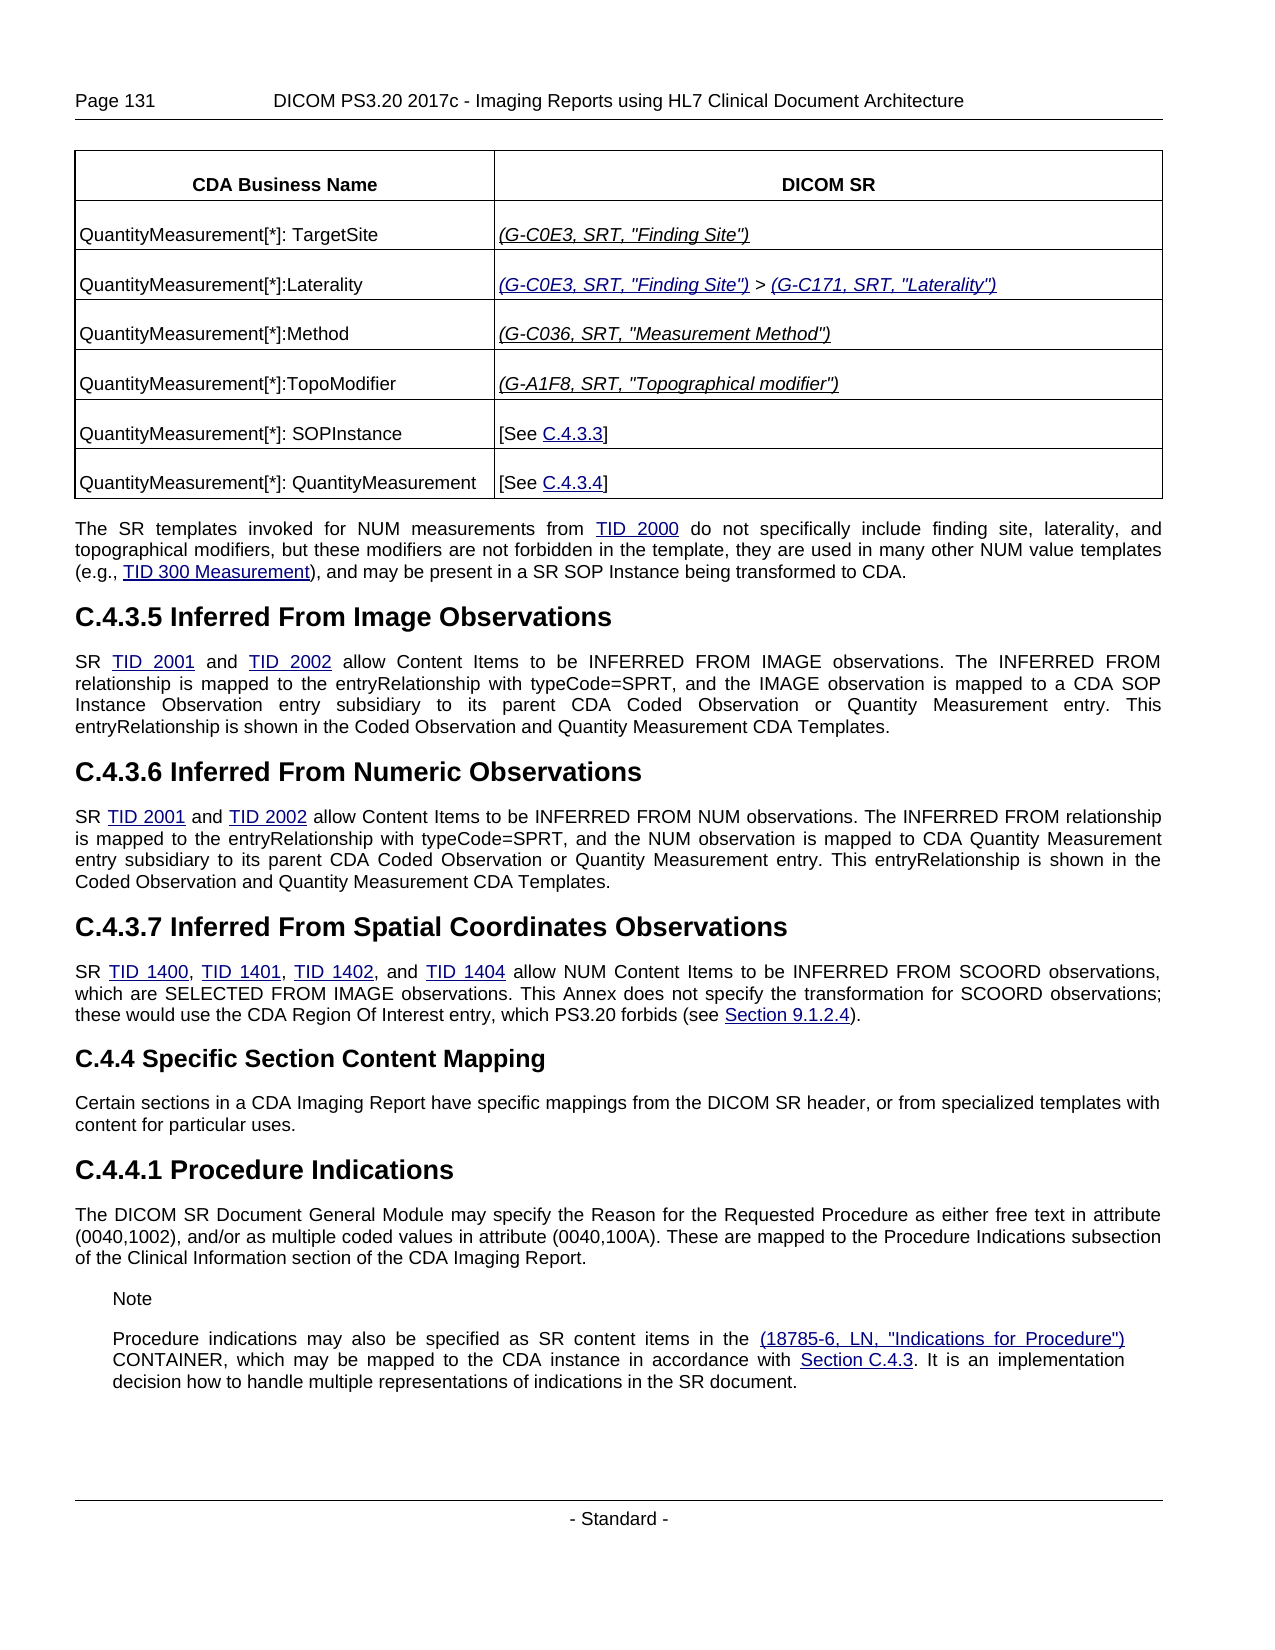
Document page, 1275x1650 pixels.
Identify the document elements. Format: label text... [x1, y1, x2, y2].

table_cell QuantityMeasurement[*]: TargetSite [76, 201, 494, 249]
table_cell QuantityMeasurement[*]:Laterality [76, 250, 494, 299]
table_cell QuantityMeasurement[*]:TopoModifier [76, 350, 494, 398]
text Certain sections in a CDA Imaging Report have specific mappings from the DICOM SR header, or from specialized templates with content for particular uses. [75, 1092, 1162, 1135]
text Procedure indications may also be specified as SR content items in the (18785-6, LN, "Indications for Procedure") CONTAINER, which may be mapped to the CDA instance in accordance with Section C.4.3. It is an implementation decision how to handle multiple representations of indications in the SR document. [112, 1328, 1125, 1392]
table_header DICOM SR [495, 151, 1162, 200]
text The SR templates invoked for NUM measurements from TID 2000 do not specifically include finding site, laterality, and topographical modifiers, but these modifiers are not forbidden in the template, they are used in many other NUM value templates (e.g., TID 300 Measurement), and may be present in a SR SOP Instance being transformed to CDA. [75, 518, 1162, 582]
text C.4.3.6 Inferred From Numeric Observations [75, 756, 1162, 787]
table_header CDA Business Name [76, 151, 494, 200]
text Note [112, 1287, 1125, 1309]
table_cell QuantityMeasurement[*]: QuantityMeasurement [76, 449, 494, 498]
table_cell (G-C0E3, SRT, "Finding Site") [495, 201, 1162, 249]
table_cell [See C.4.3.4] [495, 449, 1162, 498]
text C.4.3.5 Inferred From Image Observations [75, 601, 1162, 632]
table_cell [See C.4.3.3] [495, 400, 1162, 448]
text SR TID 2001 and TID 2002 allow Content Items to be INFERRED FROM NUM observations. The INFERRED FROM relationship is mapped to the entryRelationship with typeCode=SPRT, and the NUM observation is mapped to CDA Quantity Measurement entry subsidiary to its parent CDA Coded Observation or Quantity Measurement entry. This entryRelationship is shown in the Coded Observation and Quantity Measurement CDA Templates. [75, 806, 1162, 892]
text SR TID 2001 and TID 2002 allow Content Items to be INFERRED FROM IMAGE observations. The INFERRED FROM relationship is mapped to the entryRelationship with typeCode=SPRT, and the IMAGE observation is mapped to a CDA SOP Instance Observation entry subsidiary to its parent CDA Coded Observation or Quantity Measurement entry. This entryRelationship is shown in the Coded Observation and Quantity Measurement CDA Templates. [75, 651, 1162, 737]
text SR TID 1400, TID 1401, TID 1402, and TID 1404 allow NUM Content Items to be INFERRED FROM SCOORD observations, which are SELECTED FROM IMAGE observations. This Annex does not specify the transformation for SCOORD observations; these would use the CDA Region Of Interest entry, which PS3.20 forbids (see Section 9.1.2.4). [75, 961, 1162, 1026]
table_cell (G-A1F8, SRT, "Topographical modifier") [495, 350, 1162, 398]
text The DICOM SR Document General Module may specify the Reason for the Requested Procedure as either free text in attribute (0040,1002), and/or as multiple coded values in attribute (0040,100A). These are mapped to the Procedure Indications subsection of the Clinical Information section of the CDA Imaging Report. [75, 1204, 1162, 1268]
text C.4.4.1 Procedure Indications [75, 1154, 1162, 1185]
table_cell (G-C0E3, SRT, "Finding Site") > (G-C171, SRT, "Laterality") [495, 250, 1162, 299]
table_cell (G-C036, SRT, "Measurement Method") [495, 300, 1162, 349]
text C.4.4 Specific Section Content Mapping [75, 1044, 1162, 1073]
table_cell QuantityMeasurement[*]: SOPInstance [76, 400, 494, 448]
text C.4.3.7 Inferred From Spatial Coordinates Observations [75, 911, 1162, 942]
table_cell QuantityMeasurement[*]:Method [76, 300, 494, 349]
